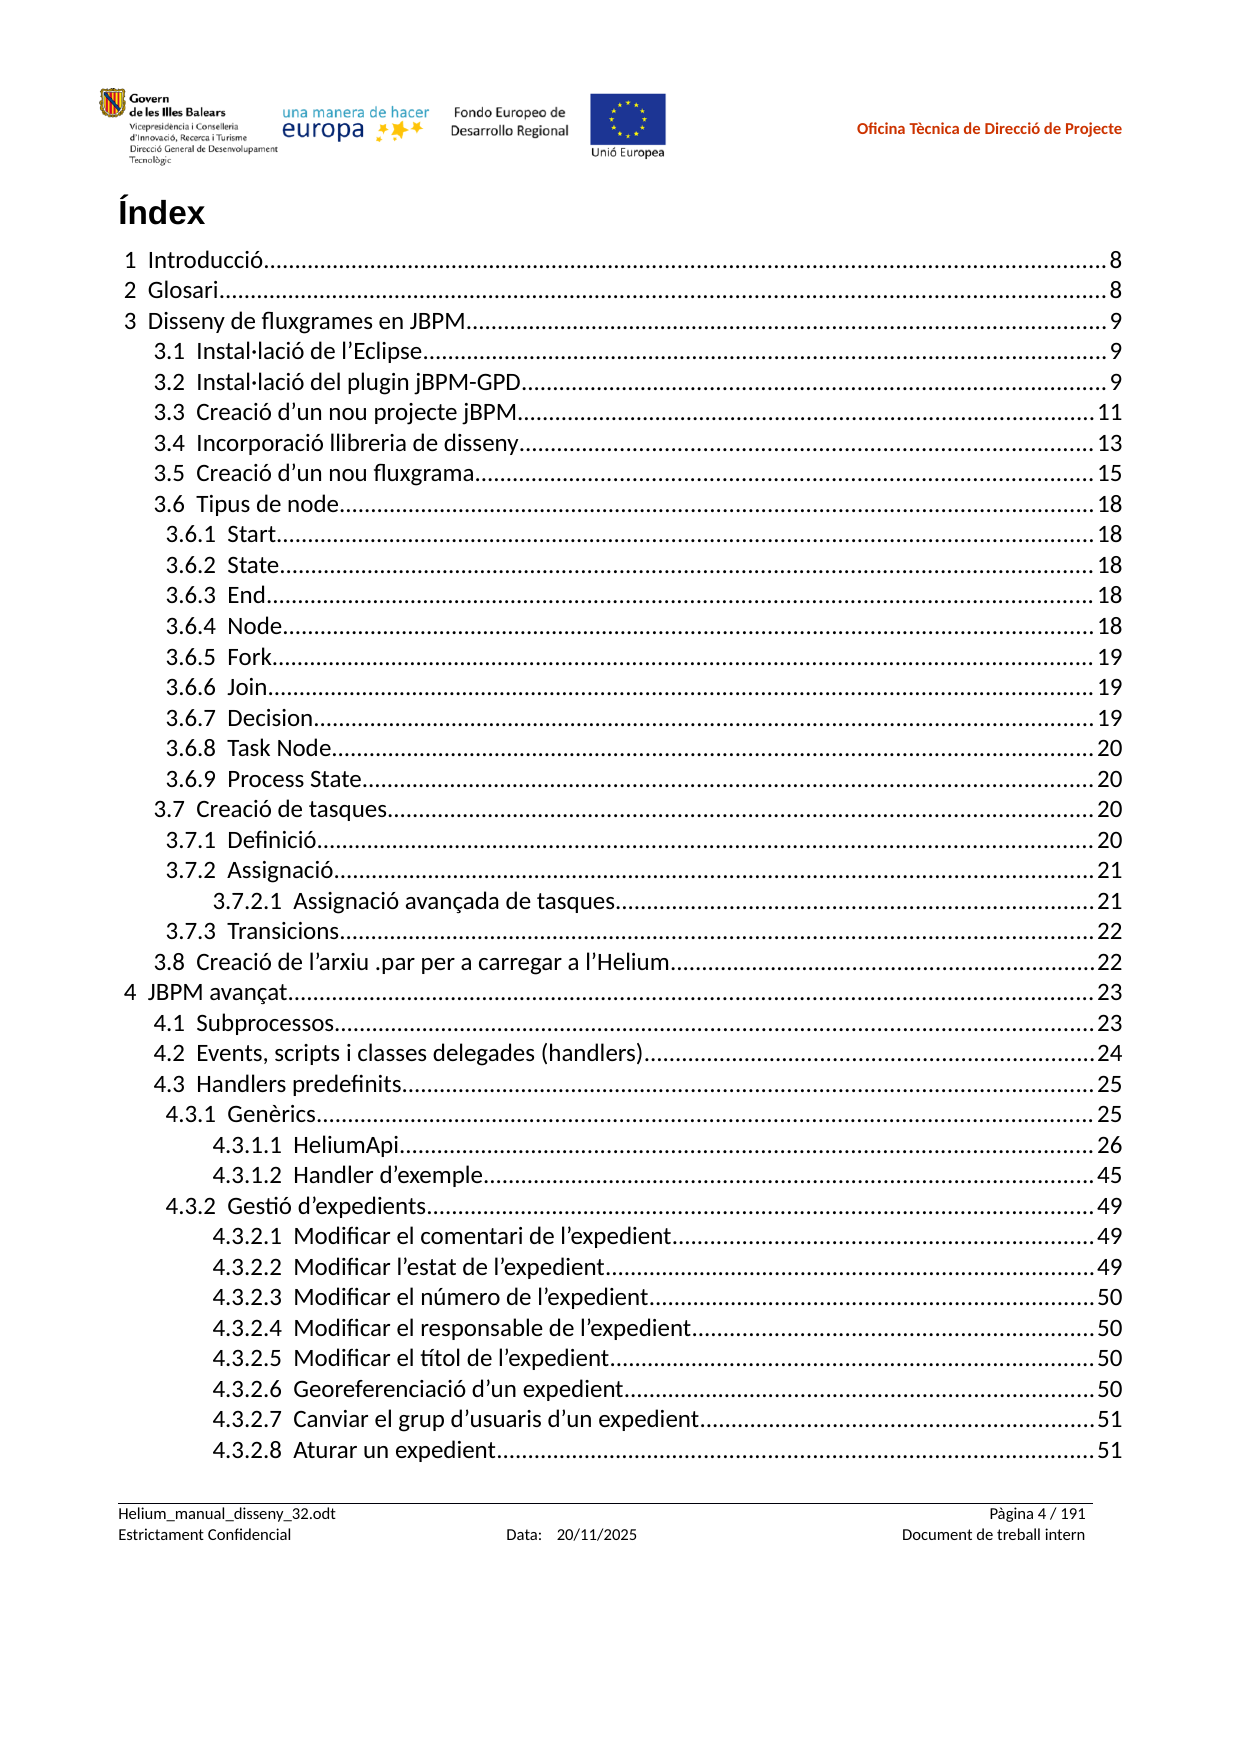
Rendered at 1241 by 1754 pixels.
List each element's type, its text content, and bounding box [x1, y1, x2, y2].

text 3.6.1 Start 18 [160, 518, 1122, 549]
text 4.3.2.7 Canviar el grup d’usuaris d’un expedient 51 [207, 1404, 1122, 1434]
text 4.3.2.6 Georeferenciació d’un expedient 50 [207, 1373, 1122, 1404]
text 3.7.2.1 Assignació avançada de tasques 21 [207, 885, 1122, 915]
text 3.3 Creació d’un nou projecte jBPM 11 [148, 396, 1122, 427]
text 3 Disseny de fluxgrames en JBPM 9 [118, 305, 1122, 335]
text 1 Introducció 8 [118, 244, 1122, 274]
text 4.3 Handlers predefinits 25 [148, 1068, 1122, 1098]
text 4.3.2.1 Modificar el comentari de l’expedient 49 [207, 1221, 1122, 1251]
text 3.6.5 Fork 19 [160, 641, 1122, 671]
text 3.6.6 Join 19 [160, 671, 1122, 702]
text 4.3.2.3 Modificar el número de l’expedient 50 [207, 1282, 1122, 1312]
text 4 JBPM avançat 23 [118, 976, 1122, 1007]
text 3.8 Creació de l’arxiu .par per a carregar a l’Helium 22 [148, 946, 1122, 976]
subtitle Índex [118, 193, 1122, 231]
text 3.7.1 Definició 20 [160, 824, 1122, 854]
text 4.3.2.5 Modificar el títol de l’expedient 50 [207, 1343, 1122, 1373]
text 4.3.2.2 Modificar l’estat de l’expedient 49 [207, 1251, 1122, 1282]
text 4.3.2.4 Modificar el responsable de l’expedient 50 [207, 1312, 1122, 1343]
text 3.6.8 Task Node 20 [160, 732, 1122, 763]
text 3.6.7 Decision 19 [160, 702, 1122, 732]
text 3.7.2 Assignació 21 [160, 854, 1122, 885]
picture [99, 87, 668, 166]
text 3.7.3 Transicions 22 [160, 915, 1122, 946]
text 3.6.2 State 18 [160, 549, 1122, 579]
text 4.1 Subprocessos 23 [148, 1007, 1122, 1037]
text 3.6.9 Process State 20 [160, 763, 1122, 793]
text 3.4 Incorporació llibreria de disseny 13 [148, 427, 1122, 457]
text 4.3.1.1 HeliumApi 26 [207, 1129, 1122, 1159]
text 2 Glosari 8 [118, 274, 1122, 305]
text 3.1 Instal·lació de l’Eclipse 9 [148, 335, 1122, 366]
text 4.3.2.8 Aturar un expedient 51 [207, 1434, 1122, 1465]
text 3.5 Creació d’un nou fluxgrama 15 [148, 457, 1122, 488]
text 4.3.1.2 Handler d’exemple 45 [207, 1159, 1122, 1190]
text 4.3.2 Gestió d’expedients 49 [160, 1190, 1122, 1221]
text 4.2 Events, scripts i classes delegades (handlers) 24 [148, 1037, 1122, 1068]
text 4.3.1 Genèrics 25 [160, 1098, 1122, 1129]
text 3.7 Creació de tasques 20 [148, 793, 1122, 824]
text 3.6 Tipus de node 18 [148, 488, 1122, 518]
text 3.6.4 Node 18 [160, 610, 1122, 641]
text 3.2 Instal·lació del plugin jBPM-GPD 9 [148, 366, 1122, 396]
text 3.6.3 End 18 [160, 579, 1122, 610]
